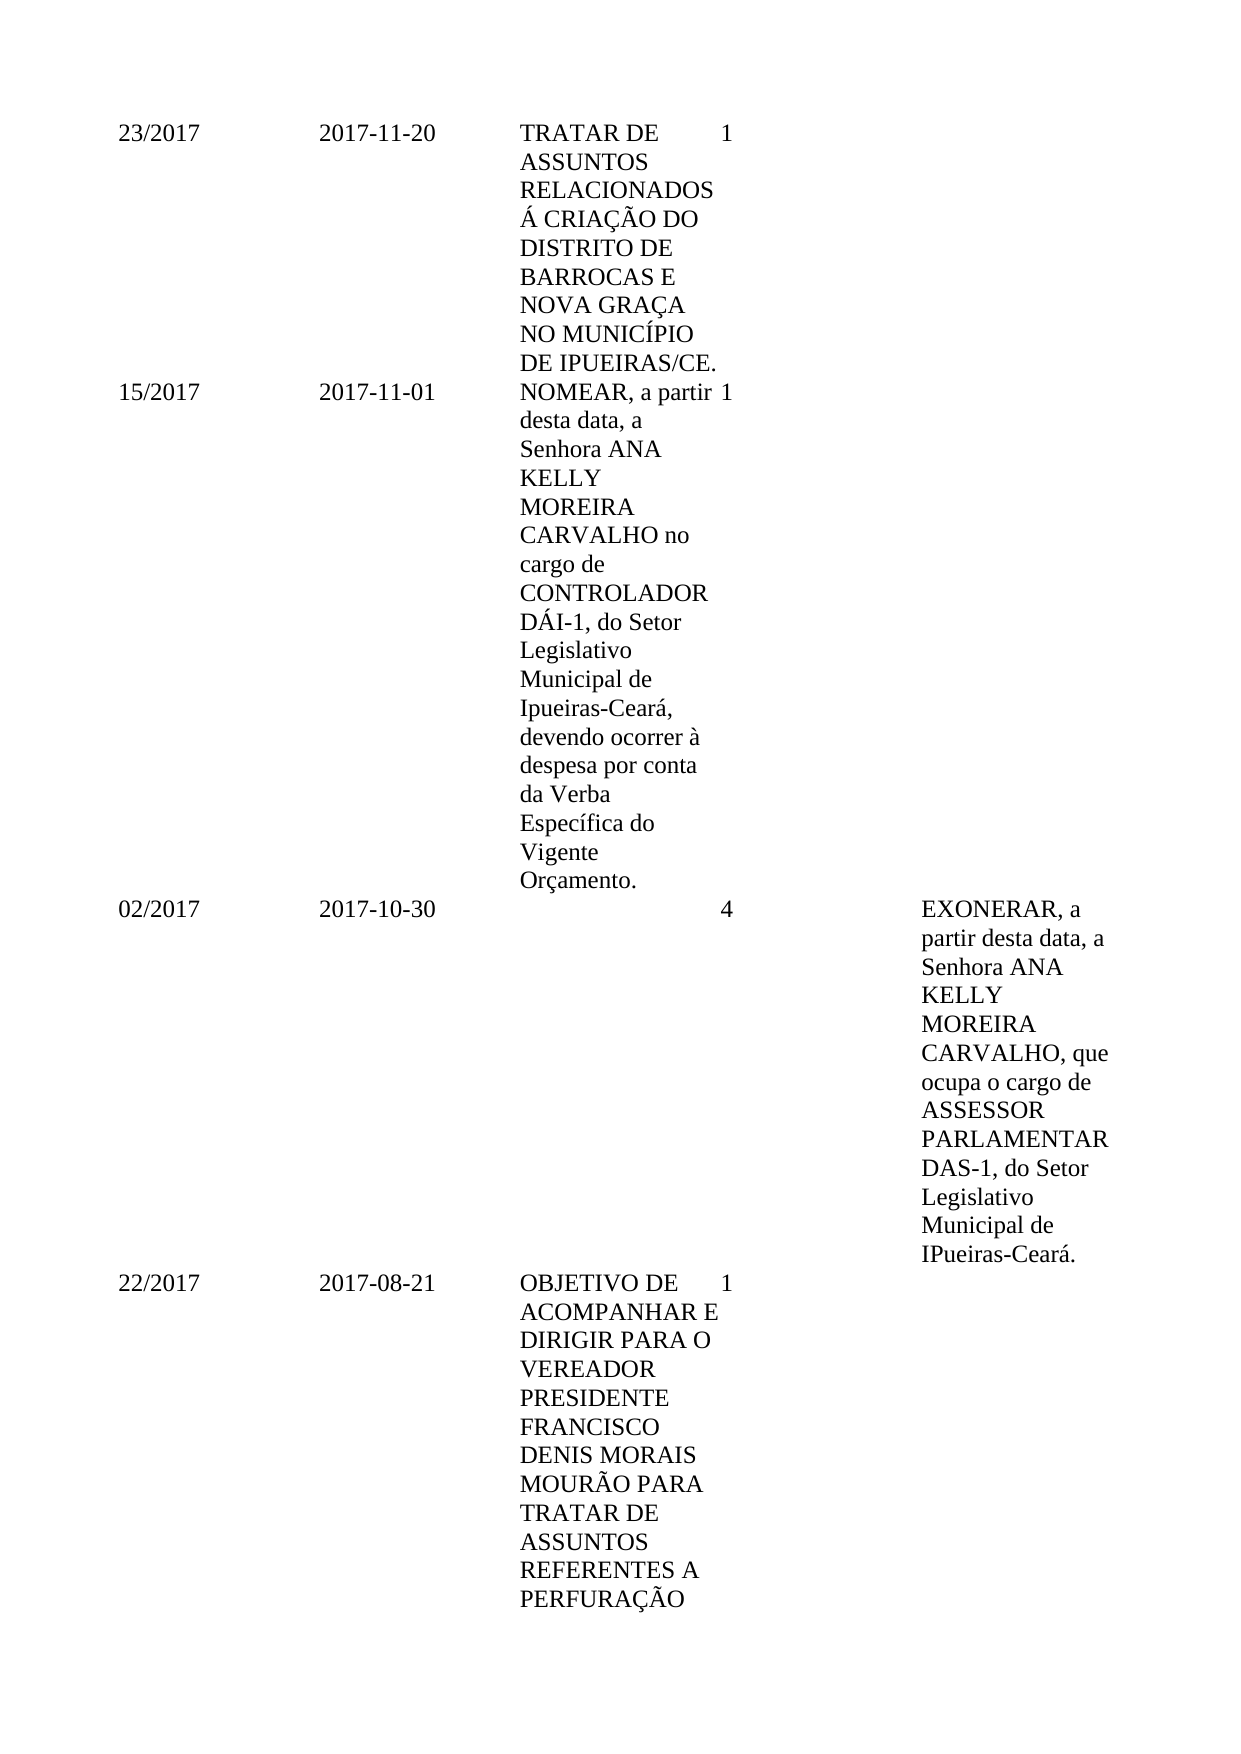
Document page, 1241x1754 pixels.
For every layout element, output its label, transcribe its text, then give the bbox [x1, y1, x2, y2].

table_cell 1 [720, 377, 921, 894]
table_cell 23/2017 [118, 118, 319, 377]
table_cell TRATAR DE ASSUNTOS RELACIONADOS Á CRIAÇÃO DO DISTRITO DE BARROCAS E NOVA GRAÇA NO MUNICÍPIO DE IPUEIRAS/CE. [520, 118, 720, 377]
table_cell EXONERAR, a partir desta data, a Senhora ANA KELLY MOREIRA CARVALHO, que ocupa o cargo de ASSESSOR PARLAMENTAR DAS-1, do Setor Legislativo Municipal de IPueiras-Ceará. [921, 894, 1122, 1268]
table_cell 15/2017 [118, 377, 319, 894]
table_cell NOMEAR, a partir desta data, a Senhora ANA KELLY MOREIRA CARVALHO no cargo de CONTROLADOR DÁI-1, do Setor Legislativo Municipal de Ipueiras-Ceará, devendo ocorrer à despesa por conta da Verba Específica do Vigente Orçamento. [520, 377, 720, 894]
table_cell OBJETIVO DE ACOMPANHAR E DIRIGIR PARA O VEREADOR PRESIDENTE FRANCISCO DENIS MORAIS MOURÃO PARA TRATAR DE ASSUNTOS REFERENTES A PERFURAÇÃO [520, 1268, 720, 1613]
table_cell 2017-08-21 [319, 1268, 519, 1613]
table_cell 2017-11-20 [319, 118, 519, 377]
table_cell 02/2017 [118, 894, 319, 1268]
table_cell [921, 118, 1122, 377]
table_cell 22/2017 [118, 1268, 319, 1613]
table_cell 2017-10-30 [319, 894, 519, 1268]
table_cell 2017-11-01 [319, 377, 519, 894]
table_cell [921, 1268, 1122, 1613]
table_cell 4 [720, 894, 921, 1268]
table_cell [921, 377, 1122, 894]
table_cell 1 [720, 1268, 921, 1613]
table_cell [520, 894, 720, 1268]
table_cell 1 [720, 118, 921, 377]
